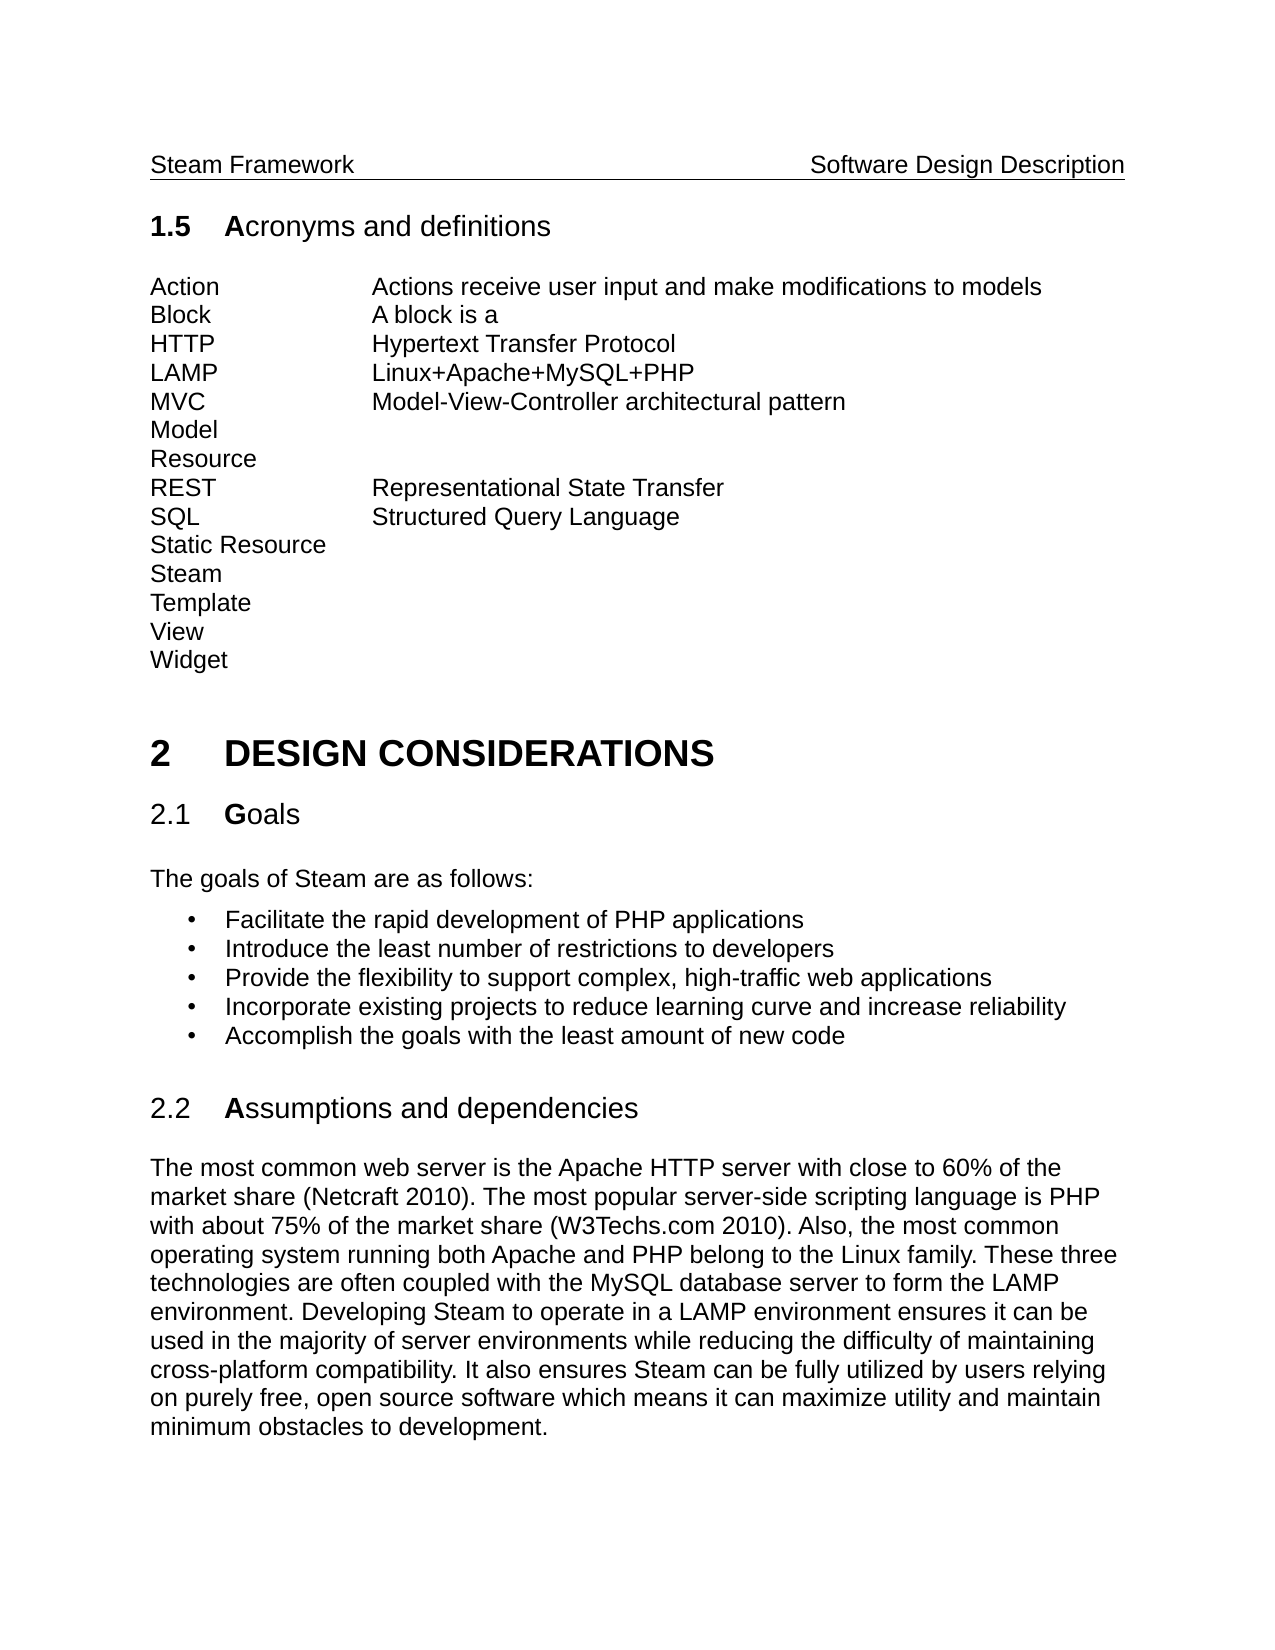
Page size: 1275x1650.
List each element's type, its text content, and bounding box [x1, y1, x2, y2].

list Accomplish the goals with the least amount of new code [187, 1021, 1125, 1050]
text Static Resource [150, 530, 1125, 559]
list Facilitate the rapid development of PHP applications [187, 906, 1125, 934]
list Introduce the least number of restrictions to developers [187, 934, 1125, 963]
subtitle 2.1 Goals [150, 797, 1125, 831]
subtitle 2.2 Assumptions and dependencies [150, 1091, 1125, 1124]
text Template [150, 588, 1125, 617]
text HTTP Hypertext Transfer Protocol [150, 329, 1125, 358]
subtitle 1.5 Acronyms and definitions [150, 209, 1125, 243]
text Block A block is a [150, 300, 1125, 329]
text The goals of Steam are as follows: [150, 864, 1125, 893]
text SQL Structured Query Language [150, 502, 1125, 530]
text View [150, 617, 1125, 645]
text Action Actions receive user input and make modifications to models [150, 272, 1125, 300]
subtitle 2 DESIGN CONSIDERATIONS [150, 732, 1125, 775]
text Steam [150, 559, 1125, 588]
text Widget [150, 645, 1125, 674]
text REST Representational State Transfer [150, 473, 1125, 502]
text MVC Model-View-Controller architectural pattern [150, 387, 1125, 415]
list Incorporate existing projects to reduce learning curve and increase reliability [187, 992, 1125, 1021]
text The most common web server is the Apache HTTP server with close to 60% of the market share (Netcraft 2010). The most popular server-side scripting language is PHP with about 75% of the market share (W3Techs.com 2010). Also, the most common operating system running both Apache and PHP belong to the Linux family. These three technologies are often coupled with the MySQL database server to form the LAMP environment. Developing Steam to operate in a LAMP environment ensures it can be used in the majority of server environments while reducing the difficulty of maintaining cross-platform compatibility. It also ensures Steam can be fully utilized by users relying on purely free, open source software which means it can maximize utility and maintain minimum obstacles to development. [150, 1153, 1125, 1441]
list Provide the flexibility to support complex, high-traffic web applications [187, 963, 1125, 992]
text Resource [150, 444, 1125, 473]
text Model [150, 415, 1125, 444]
text LAMP Linux+Apache+MySQL+PHP [150, 358, 1125, 387]
